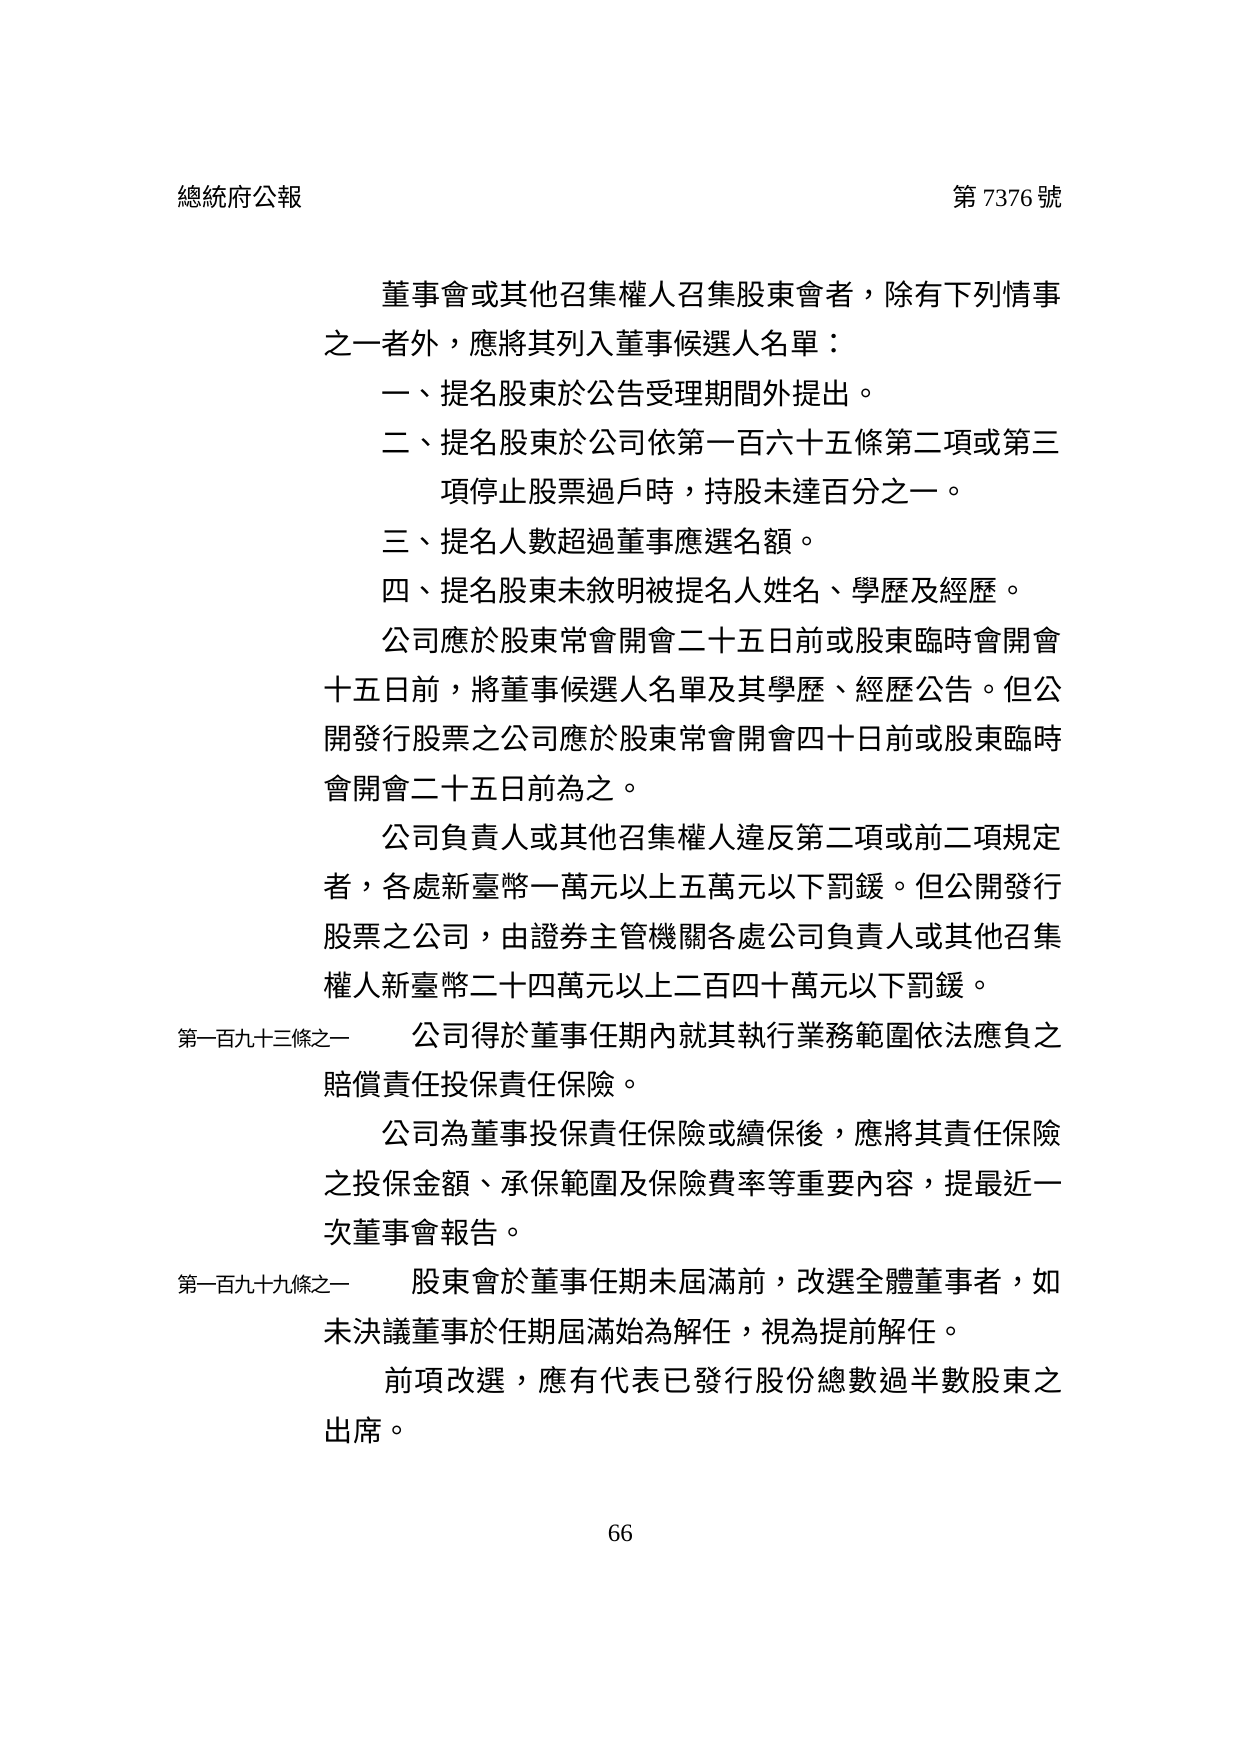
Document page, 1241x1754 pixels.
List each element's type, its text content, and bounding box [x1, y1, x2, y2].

text 二、提名股東於公司依第一百六十五條第二項或第三項停止股票過戶時，持股未達百分之一。 [381, 414, 1063, 513]
text 第一百九十九條之一 股東會於董事任期未屆滿前，改選全體董事者，如未決議董事於任期屆滿始為解任，視為提前解任。 [177, 1253, 1063, 1352]
text 第一百九十三條之一 公司得於董事任期內就其執行業務範圍依法應負之賠償責任投保責任保險。 [177, 1006, 1063, 1105]
text 公司為董事投保責任保險或續保後，應將其責任保險之投保金額、承保範圍及保險費率等重要內容，提最近一次董事會報告。 [323, 1105, 1063, 1253]
text 公司應於股東常會開會二十五日前或股東臨時會開會十五日前，將董事候選人名單及其學歷、經歷公告。但公開發行股票之公司應於股東常會開會四十日前或股東臨時會開會二十五日前為之。 [323, 611, 1063, 809]
text 三、提名人數超過董事應選名額。 [381, 513, 1063, 562]
text 一、提名股東於公告受理期間外提出。 [381, 364, 1063, 414]
text 四、提名股東未敘明被提名人姓名、學歷及經歷。 [381, 562, 1063, 611]
text 董事會或其他召集權人召集股東會者，除有下列情事之一者外，應將其列入董事候選人名單： [323, 266, 1063, 364]
text 前項改選，應有代表已發行股份總數過半數股東之出席。 [323, 1352, 1063, 1451]
text 公司負責人或其他召集權人違反第二項或前二項規定者，各處新臺幣一萬元以上五萬元以下罰鍰。但公開發行股票之公司，由證券主管機關各處公司負責人或其他召集權人新臺幣二十四萬元以上二百四十萬元以下罰鍰。 [323, 809, 1063, 1006]
